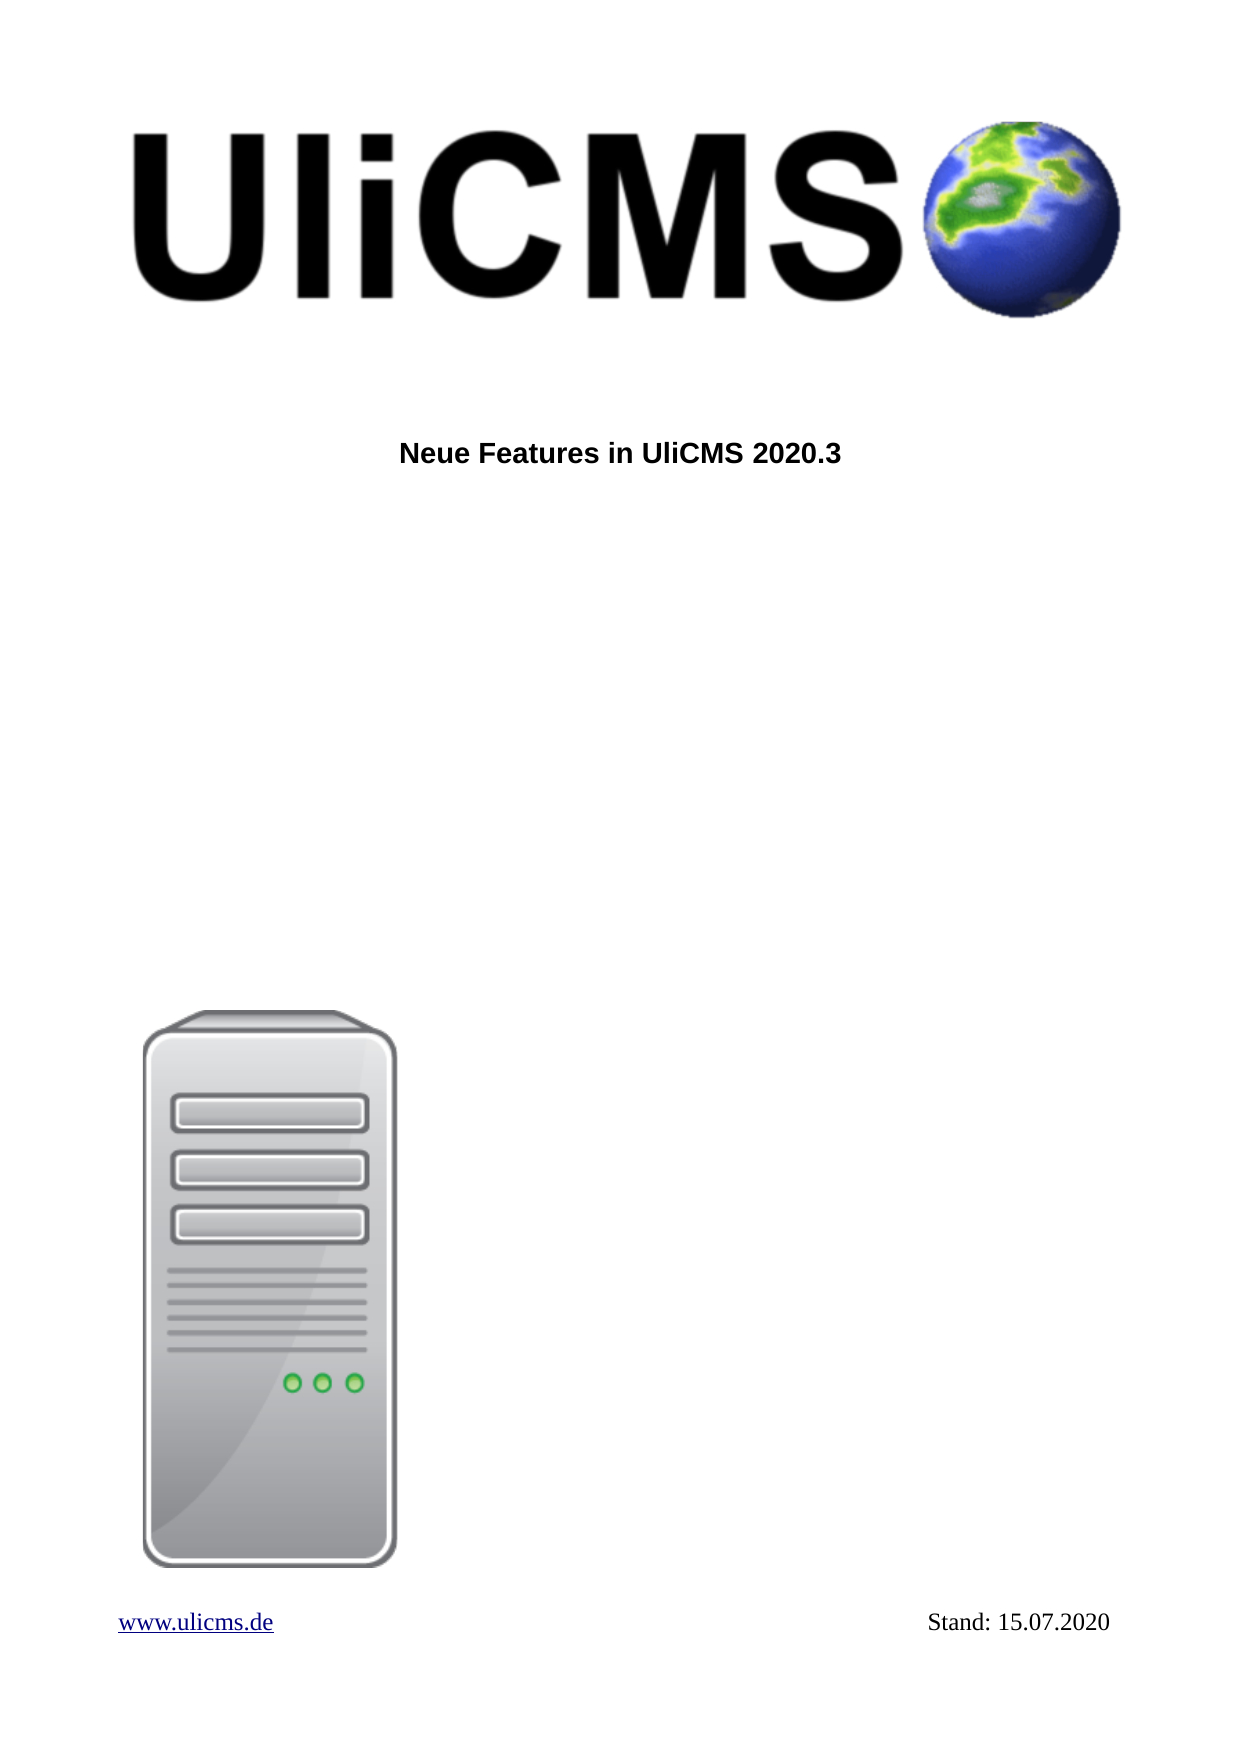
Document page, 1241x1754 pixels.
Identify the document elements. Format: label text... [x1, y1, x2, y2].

picture [142, 1010, 398, 1568]
subtitle Neue Features in UliCMS 2020.3 [118, 436, 1122, 470]
picture [118, 118, 1123, 326]
